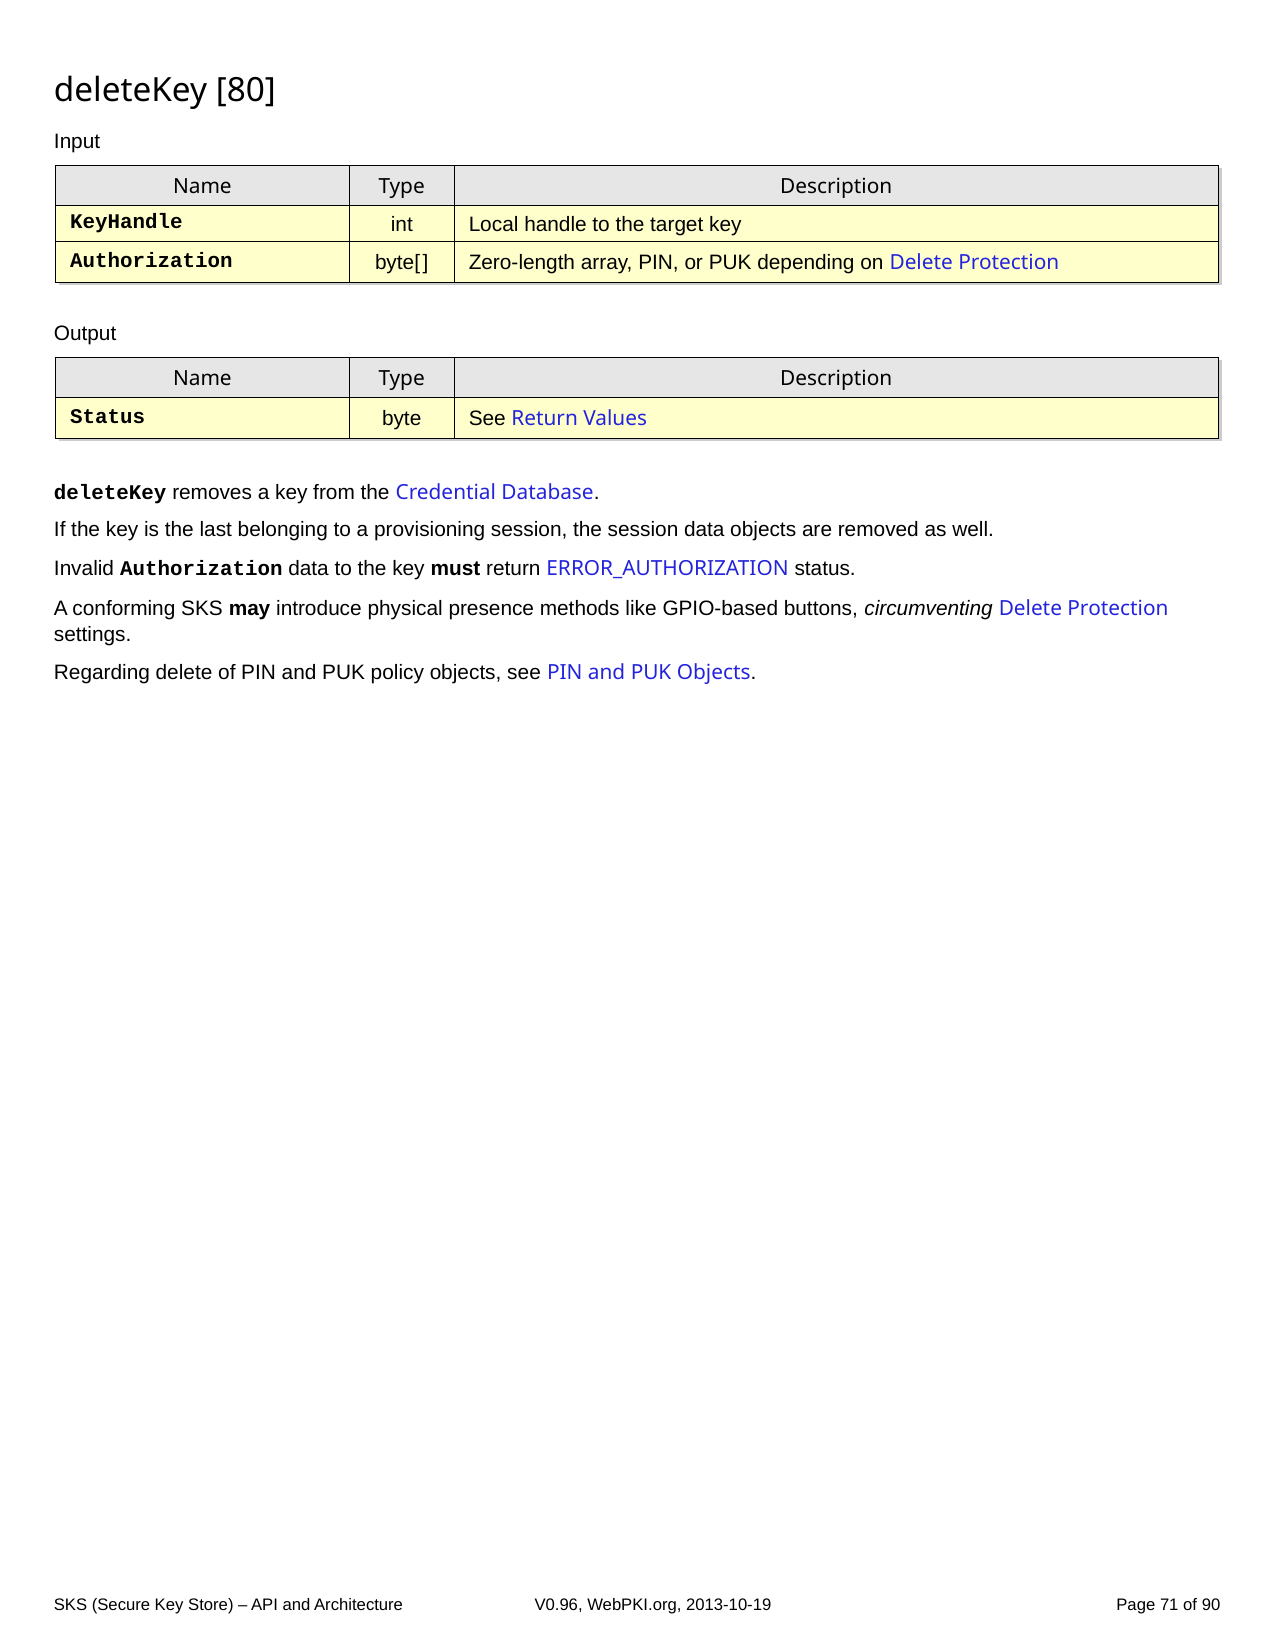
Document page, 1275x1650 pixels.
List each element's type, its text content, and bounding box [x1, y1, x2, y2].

text deleteKey removes a key from the Credential Database. [54, 477, 1221, 506]
text A conforming SKS may introduce physical presence methods like GPIO-based buttons, circumventing Delete Protection settings. [54, 593, 1221, 646]
text Invalid Authorization data to the key must return ERROR_AUTHORIZATION status. [54, 553, 1221, 582]
text Input [54, 129, 1221, 153]
text Regarding delete of PIN and PUK policy objects, see PIN and PUK Objects. [54, 657, 1221, 686]
text Output [54, 321, 1221, 345]
table_cell Zero-length array, PIN, or PUK depending on Delete Protection [455, 242, 1218, 282]
table_header Description [455, 358, 1218, 397]
table_header Name [56, 358, 349, 397]
table_header Name [56, 166, 349, 205]
subtitle deleteKey [80] [54, 66, 1221, 111]
table_cell Authorization [56, 242, 349, 282]
table_cell int [350, 206, 454, 241]
table_header Description [455, 166, 1218, 205]
table_cell byte [350, 398, 454, 438]
table_header Type [350, 358, 454, 397]
table_cell Local handle to the target key [455, 206, 1218, 241]
table_cell byte⁮[ ] [350, 242, 454, 282]
table_cell Status [56, 398, 349, 438]
text If the key is the last belonging to a provisioning session, the session data objects are removed as well. [54, 517, 1221, 541]
table_cell See Return Values [455, 398, 1218, 438]
table_header Type [350, 166, 454, 205]
table_cell KeyHandle [56, 206, 349, 241]
